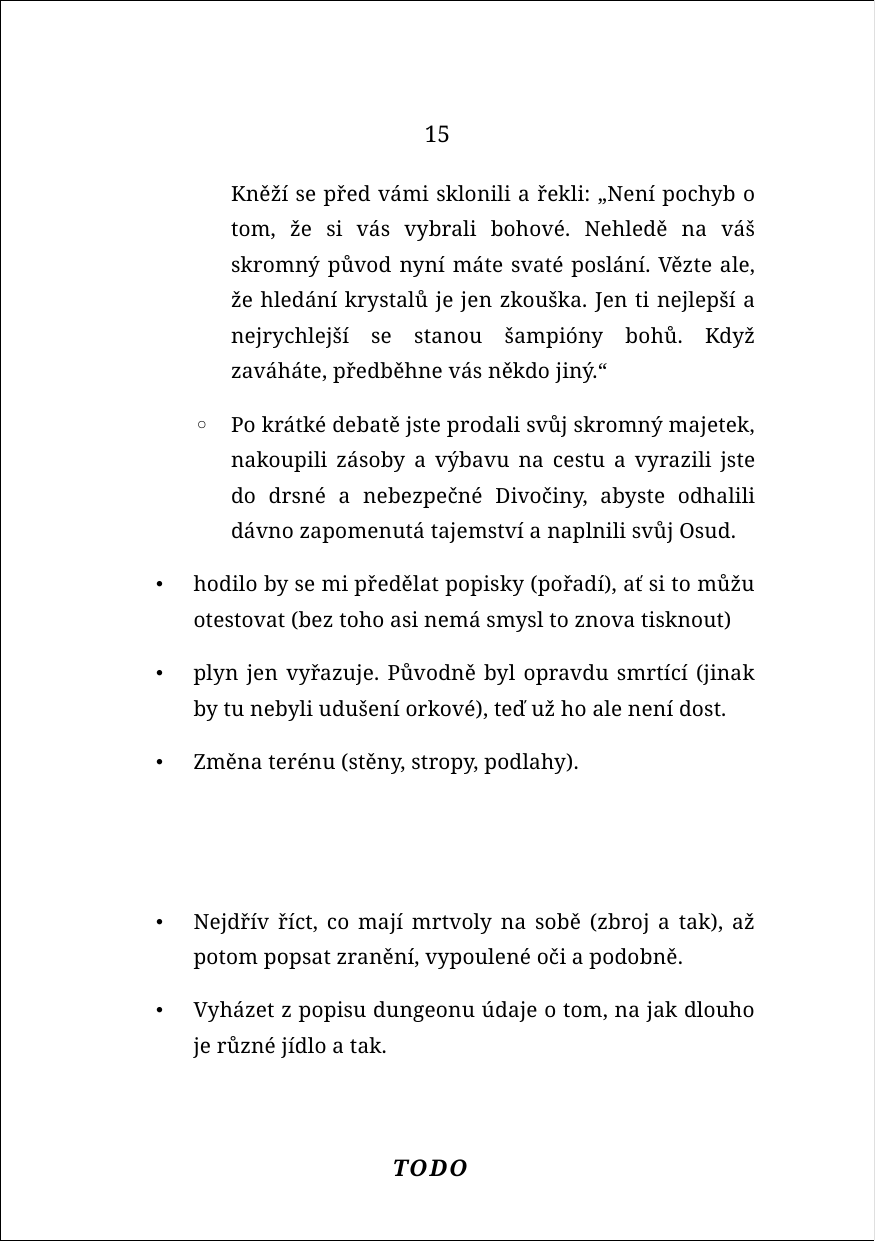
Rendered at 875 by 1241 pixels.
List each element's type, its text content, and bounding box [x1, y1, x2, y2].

list Po krátké debatě jste prodali svůj skromný majetek, nakoupili zásoby a výbavu na cestu a vyrazili jste do drsné a nebezpečné Divočiny, abyste odhalili dávno zapomenutá tajemství a naplnili svůj Osud. [193, 410, 756, 545]
list hodilo by se mi předělat popisky (pořadí), ať si to můžu otestovat (bez toho asi nemá smysl to znova tisknout) [156, 569, 756, 633]
list Vyházet z popisu dungeonu údaje o tom, na jak dlouho je různé jídlo a tak. [156, 996, 756, 1059]
list Kněží se před vámi sklonili a řekli: „Není pochyb o tom, že si vás vybrali bohové. Nehledě na váš skromný původ nyní máte svaté poslání. Vězte ale, že hledání krystalů je jen zkouška. Jen ti nejlepší a nejrychlejší se stanou šampióny bohů. Když zaváháte, předběhne vás někdo jiný.“ [193, 179, 756, 385]
list Nejdřív říct, co mají mrtvoly na sobě (zbroj a tak), až potom popsat zranění, vypoulené oči a podobně. [156, 907, 756, 971]
list plyn jen vyřazuje. Původně byl opravdu smrtící (jinak by tu nebyli udušení orkové), teď už ho ale není dost. [156, 658, 756, 722]
list Změna terénu (stěny, stropy, podlahy). [156, 747, 756, 776]
